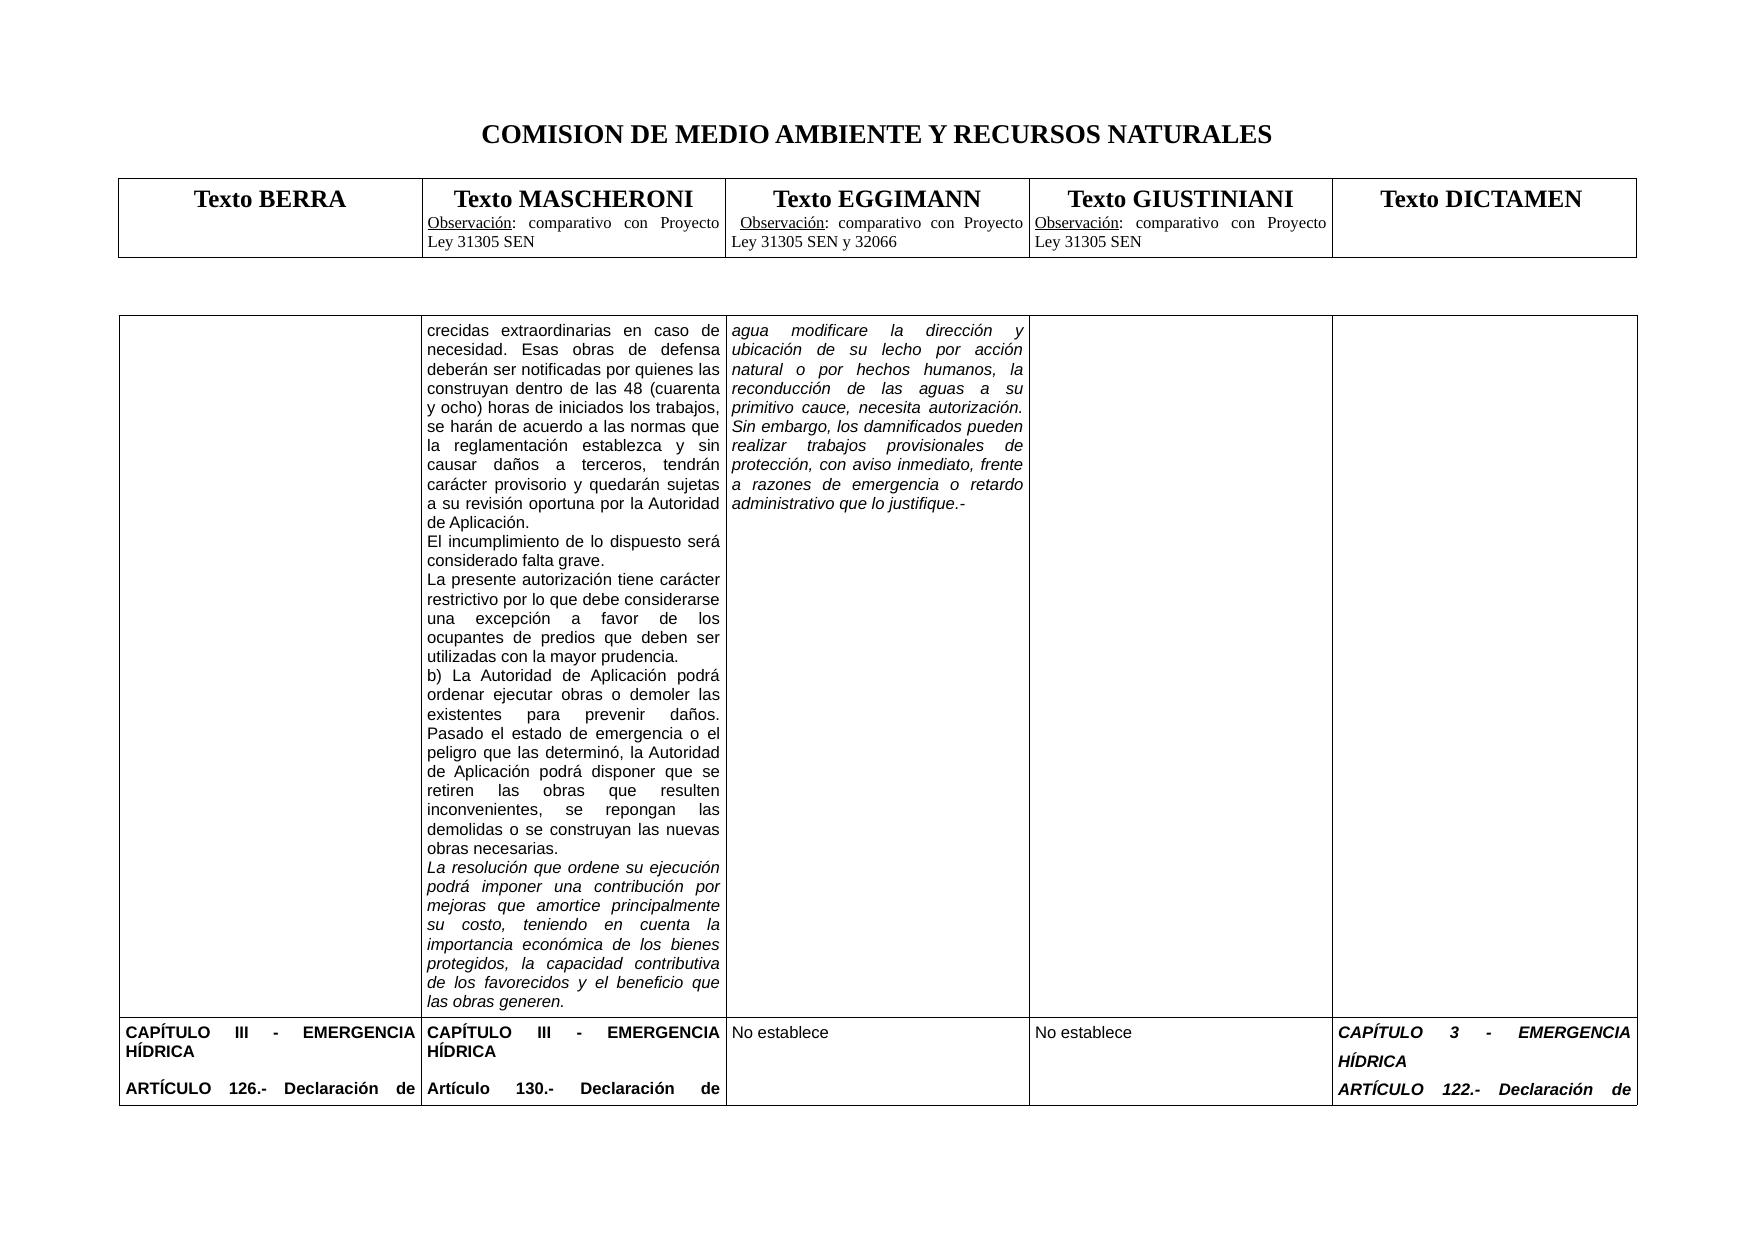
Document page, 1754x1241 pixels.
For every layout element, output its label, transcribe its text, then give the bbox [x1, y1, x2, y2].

table_cell No establece [727, 1018, 1029, 1105]
table_cell agua modificare la dirección y ubicación de su lecho por acción natural o por hechos humanos, la reconducción de las aguas a su primitivo cauce, necesita autorización. Sin embargo, los damnificados pueden realizar trabajos provisionales de protección, con aviso inmediato, frente a razones de emergencia o retardo administrativo que lo justifique.- [727, 316, 1029, 1017]
table_cell [1030, 316, 1332, 1017]
table_cell [120, 316, 421, 1017]
table_cell CAPÍTULO III - EMERGENCIA HÍDRICA ARTÍCULO 126.- Declaración de [120, 1018, 421, 1105]
table_cell No establece [1030, 1018, 1332, 1105]
table_cell CAPÍTULO III - EMERGENCIA HÍDRICA Artículo 130.- Declaración de [422, 1018, 726, 1105]
table_cell [1333, 316, 1637, 1017]
table_cell CAPÍTULO 3 - EMERGENCIA HÍDRICA ARTÍCULO 122.- Declaración de [1333, 1018, 1637, 1105]
table_cell crecidas extraordinarias en caso de necesidad. Esas obras de defensa deberán ser notificadas por quienes las construyan dentro de las 48 (cuarenta y ocho) horas de iniciados los trabajos, se harán de acuerdo a las normas que la reglamentación establezca y sin causar daños a terceros, tendrán carácter provisorio y quedarán sujetas a su revisión oportuna por la Autoridad de Aplicación. El incumplimiento de lo dispuesto será considerado falta grave. La presente autorización tiene carácter restrictivo por lo que debe considerarse una excepción a favor de los ocupantes de predios que deben ser utilizadas con la mayor prudencia. b) La Autoridad de Aplicación podrá ordenar ejecutar obras o demoler las existentes para prevenir daños. Pasado el estado de emergencia o el peligro que las determinó, la Autoridad de Aplicación podrá disponer que se retiren las obras que resulten inconvenientes, se repongan las demolidas o se construyan las nuevas obras necesarias. La resolución que ordene su ejecución podrá imponer una contribución por mejoras que amortice principalmente su costo, teniendo en cuenta la importancia económica de los bienes protegidos, la capacidad contributiva de los favorecidos y el beneficio que las obras generen. [422, 316, 726, 1017]
